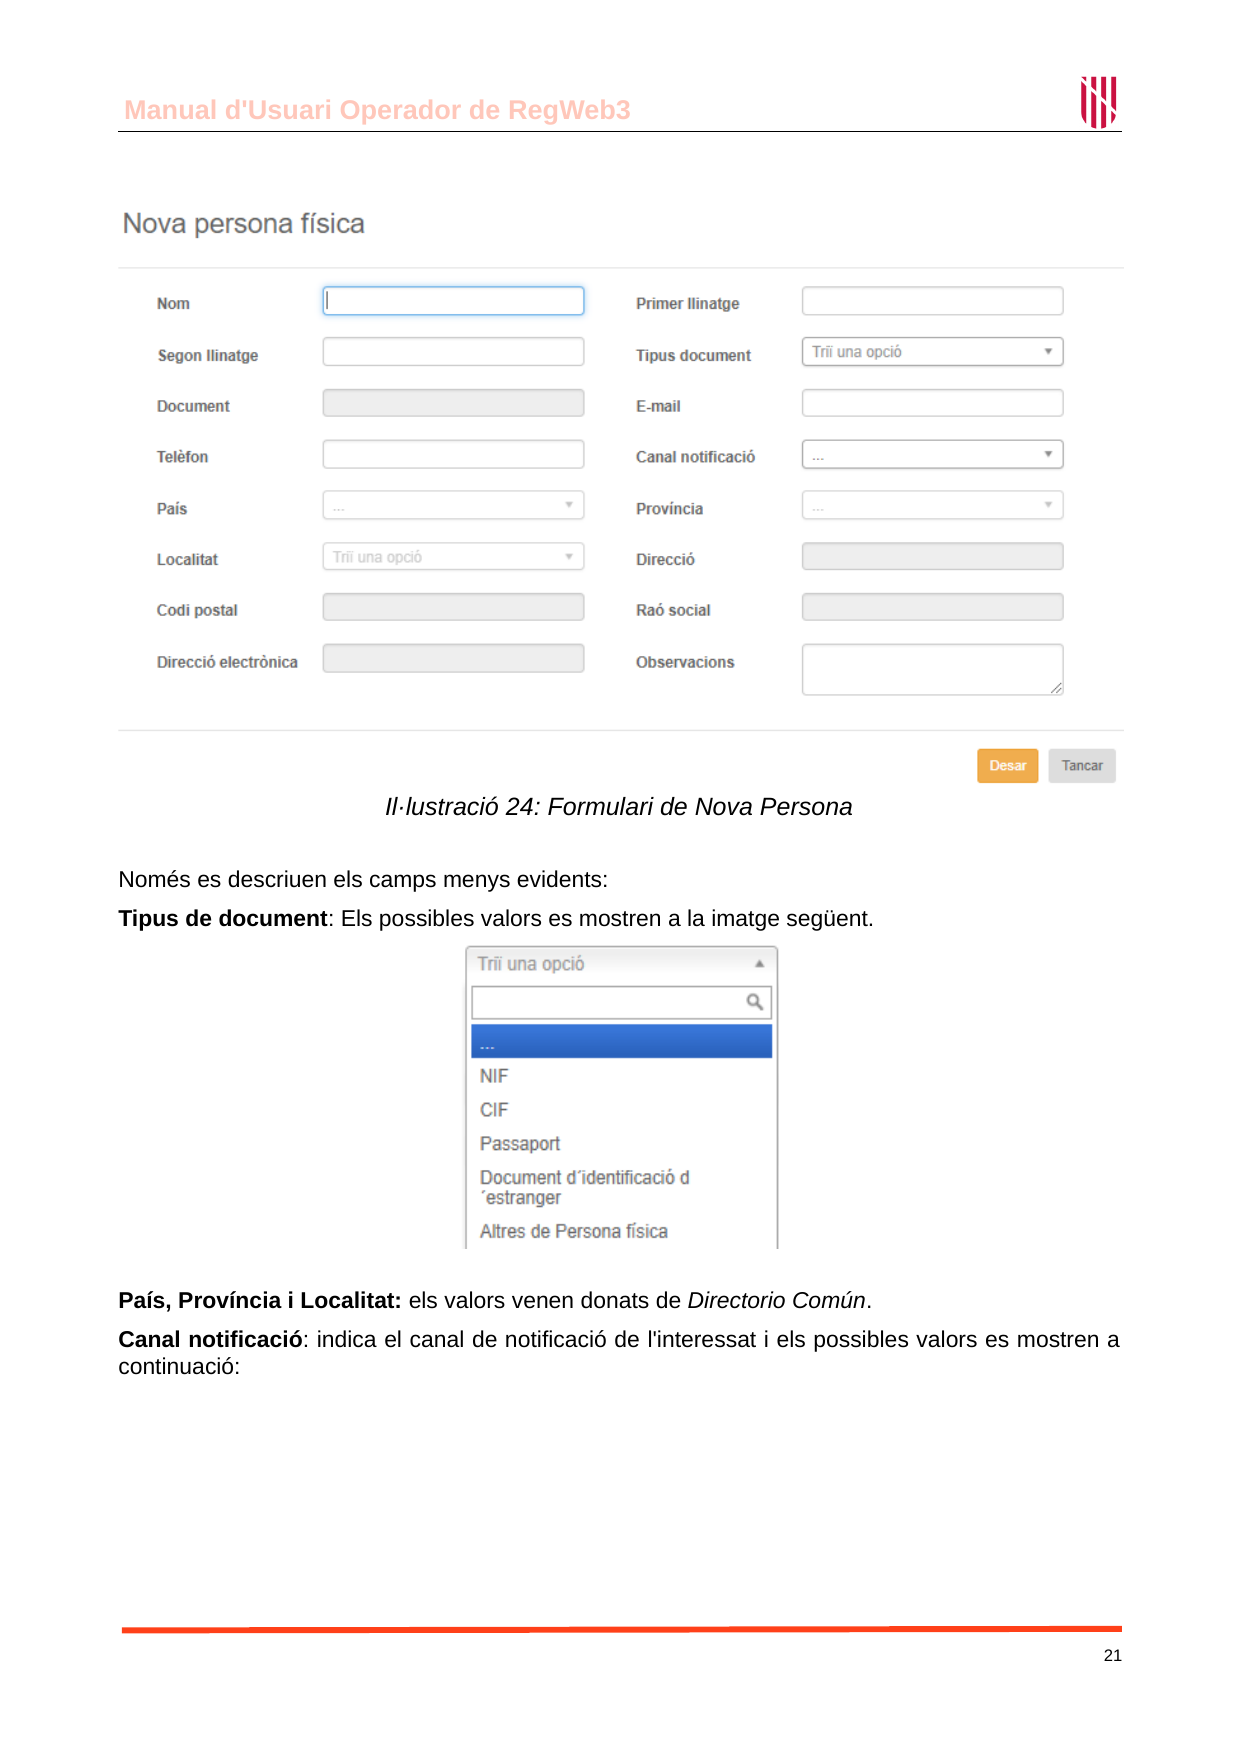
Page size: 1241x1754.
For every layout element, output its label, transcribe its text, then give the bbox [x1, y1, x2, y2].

text Tipus de document: Els possibles valors es mostren a la imatge següent. [118, 905, 1122, 931]
picture [118, 204, 1124, 792]
picture [1078, 74, 1119, 130]
text Només es descriuen els camps menys evidents: [118, 866, 1122, 892]
text Il·lustració 24: Formulari de Nova Persona [118, 792, 1122, 820]
text Canal notificació: indica el canal de notificació de l'interessat i els possibles valors es mostren a continuació: [118, 1326, 1122, 1379]
text País, Província i Localitat: els valors venen donats de Directorio Común. [118, 1287, 1122, 1314]
